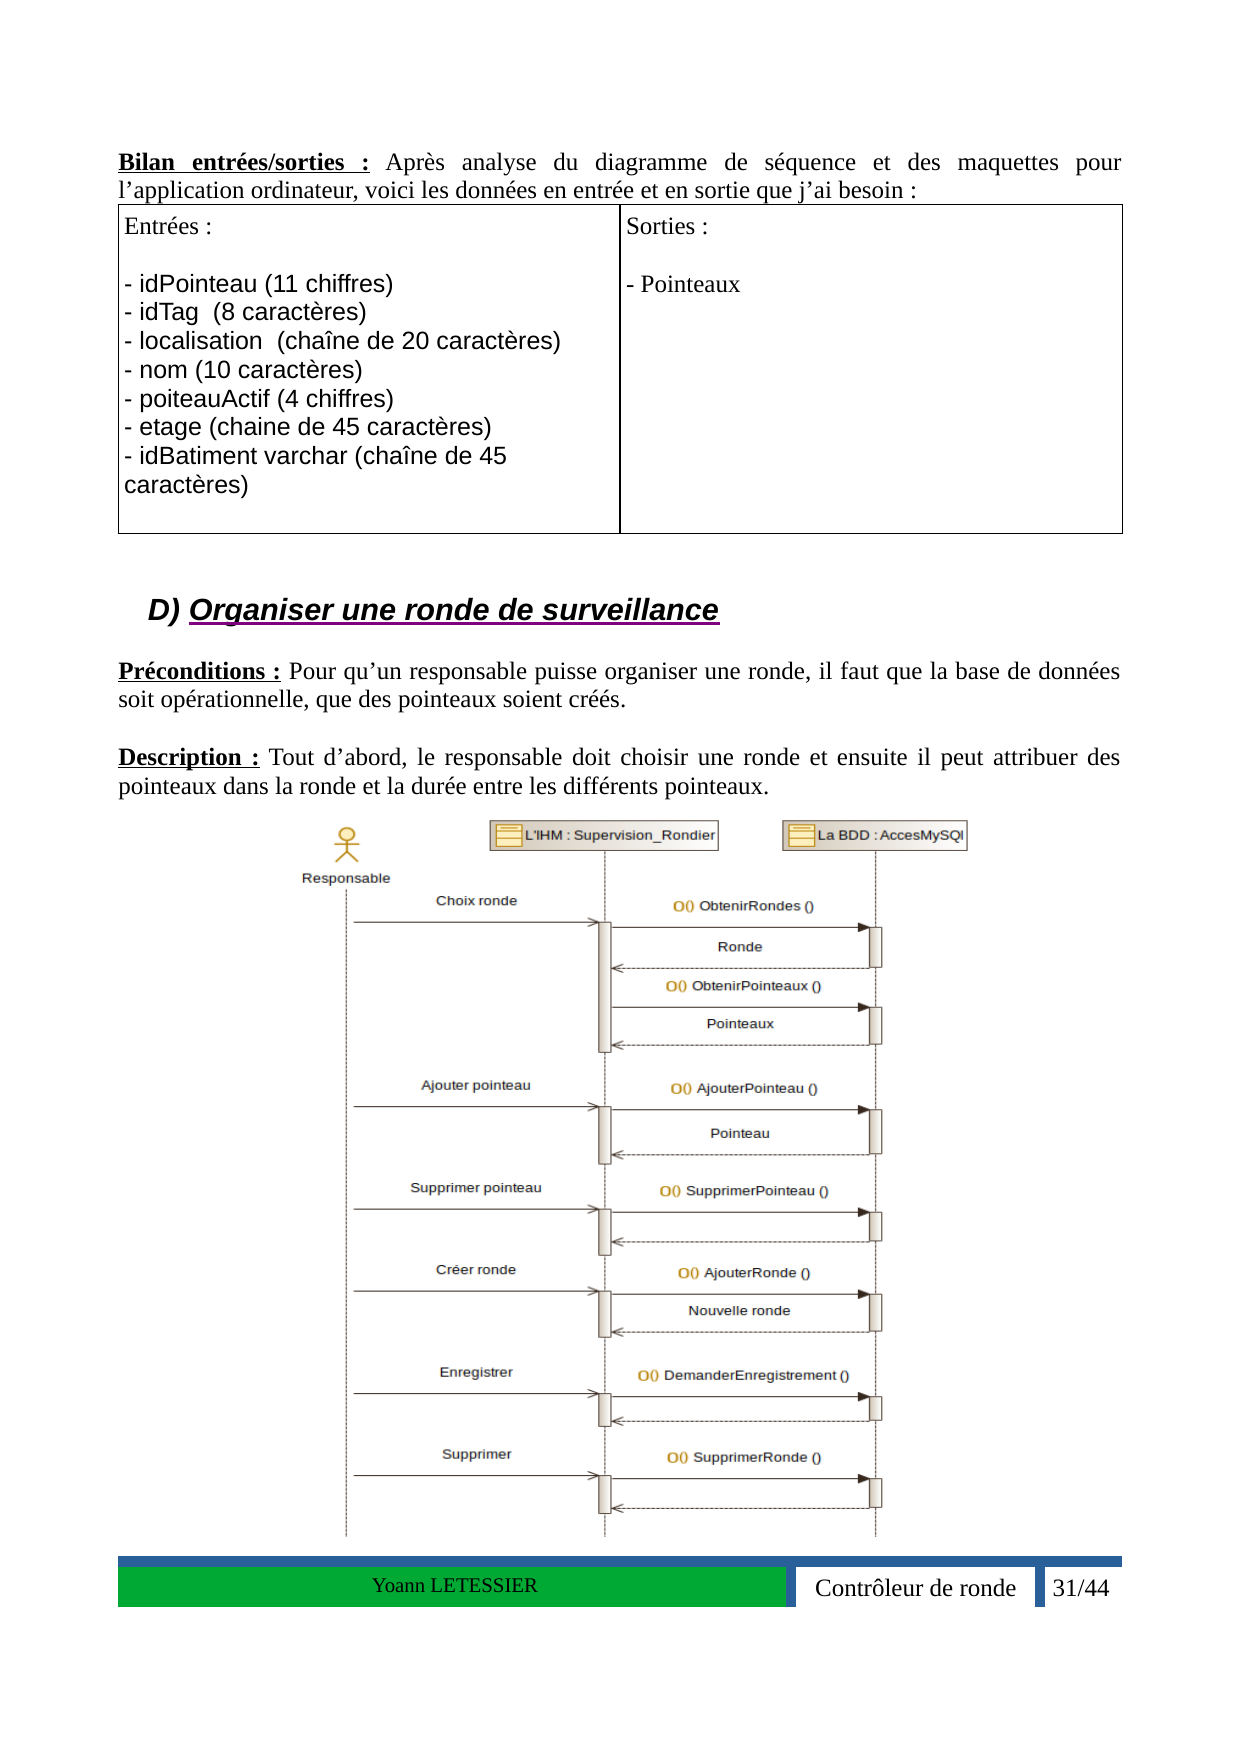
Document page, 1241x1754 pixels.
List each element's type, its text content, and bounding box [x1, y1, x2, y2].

picture [258, 811, 980, 1537]
subtitle Organiser une ronde de surveillance [118, 592, 1122, 627]
text Description : Tout d’abord, le responsable doit choisir une ronde et ensuite il peut attribuer des pointeaux dans la ronde et la durée entre les différents pointeaux. [118, 742, 1122, 799]
text Préconditions : Pour qu’un responsable puisse organiser une ronde, il faut que la base de données soit opérationnelle, que des pointeaux soient créés. [118, 656, 1122, 713]
text Bilan entrées/sorties : Après analyse du diagramme de séquence et des maquettes pour l’application ordinateur, voici les données en entrée et en sortie que j’ai besoin : [118, 147, 1122, 204]
table_header Sorties : - Pointeaux [621, 205, 1122, 533]
table_header Entrées : - idPointeau (11 chiffres) - idTag (8 caractères) - localisation (chaîne de 20 caractères) - nom (10 caractères) - poiteauActif (4 chiffres) - etage (chaine de 45 caractères) - idBatiment varchar (chaîne de 45 caractères) [119, 205, 619, 533]
